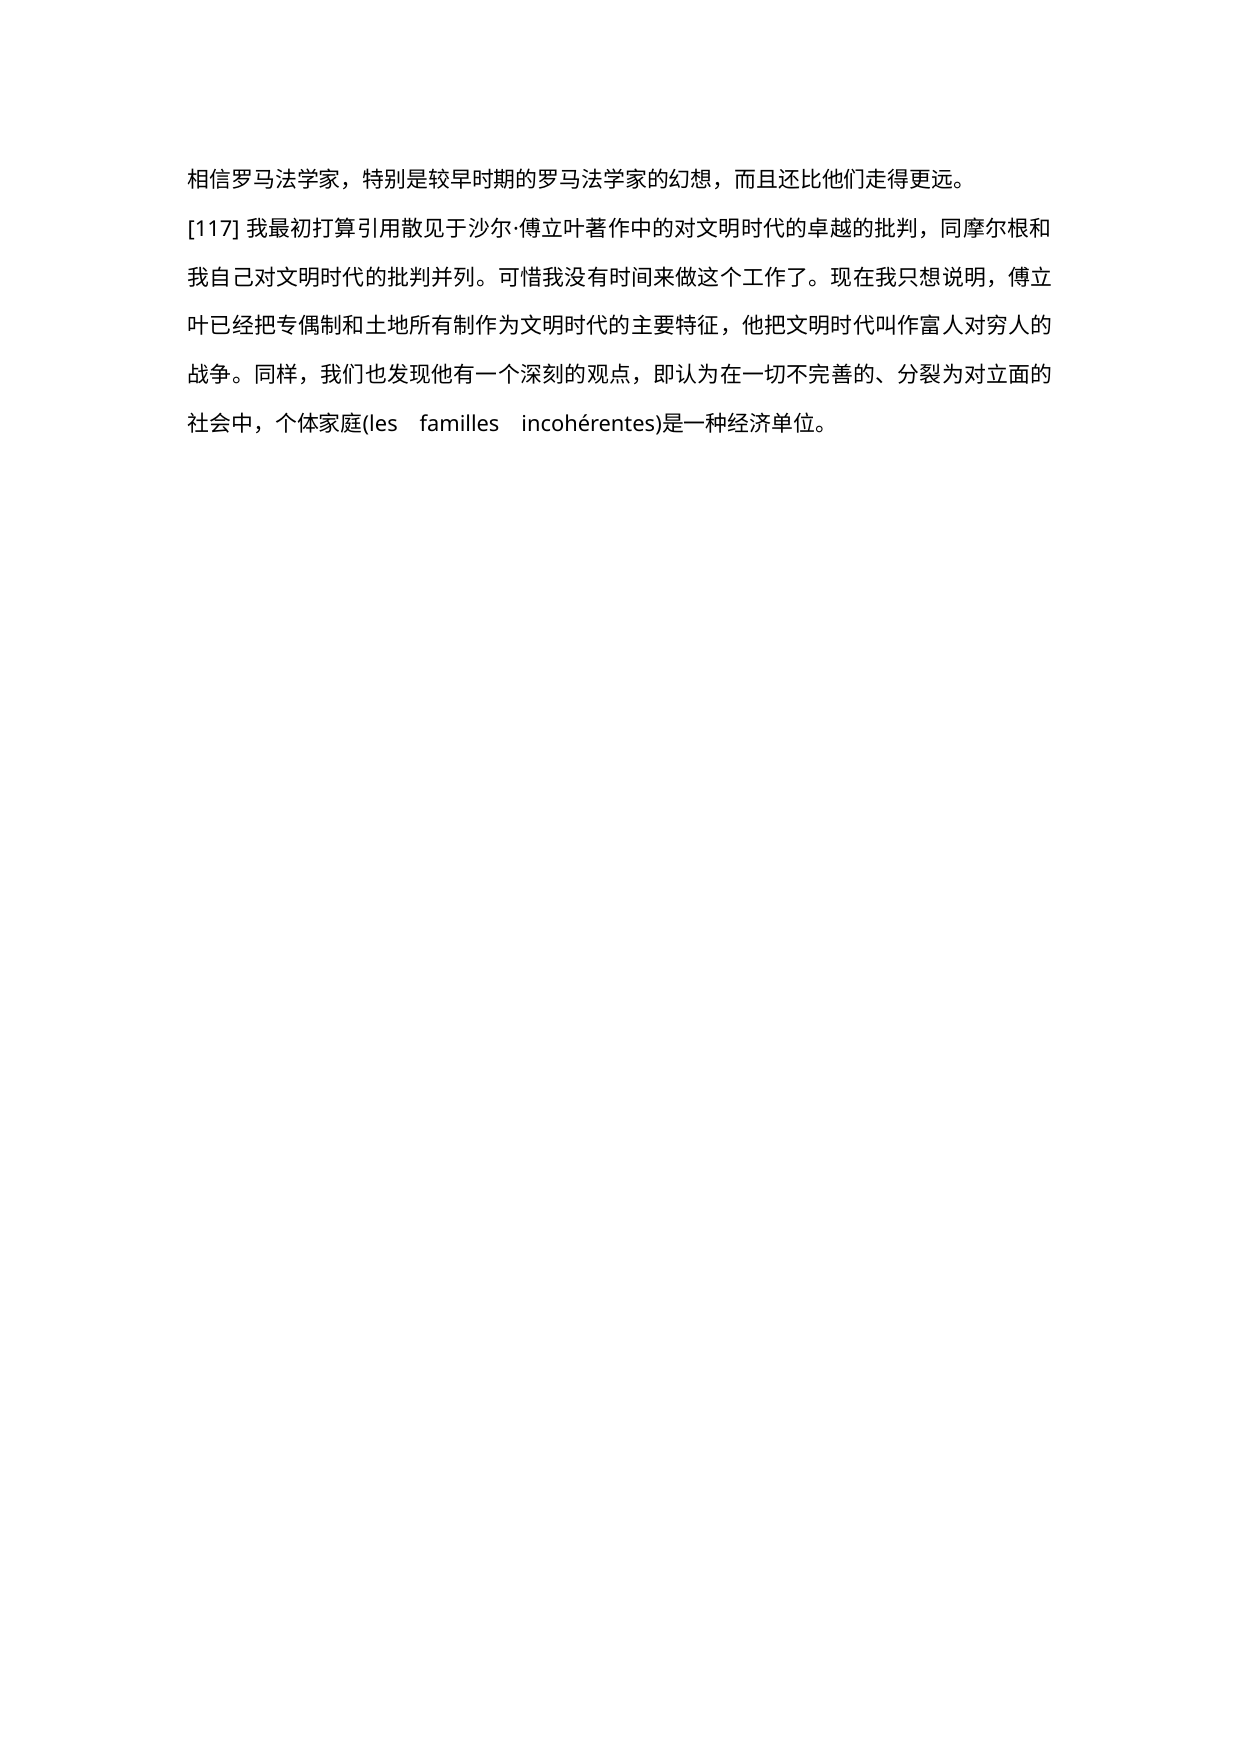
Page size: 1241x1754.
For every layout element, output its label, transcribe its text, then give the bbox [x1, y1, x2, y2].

text 相信罗马法学家，特别是较早时期的罗马法学家的幻想，而且还比他们走得更远。 [187, 162, 1053, 194]
text [117] 我最初打算引用散见于沙尔·傅立叶著作中的对文明时代的卓越的批判，同摩尔根和我自己对文明时代的批判并列。可惜我没有时间来做这个工作了。现在我只想说明，傅立叶已经把专偶制和土地所有制作为文明时代的主要特征，他把文明时代叫作富人对穷人的战争。同样，我们也发现他有一个深刻的观点，即认为在一切不完善的、分裂为对立面的社会中，个体家庭(les familles incohérentes)是一种经济单位。 [187, 210, 1053, 438]
